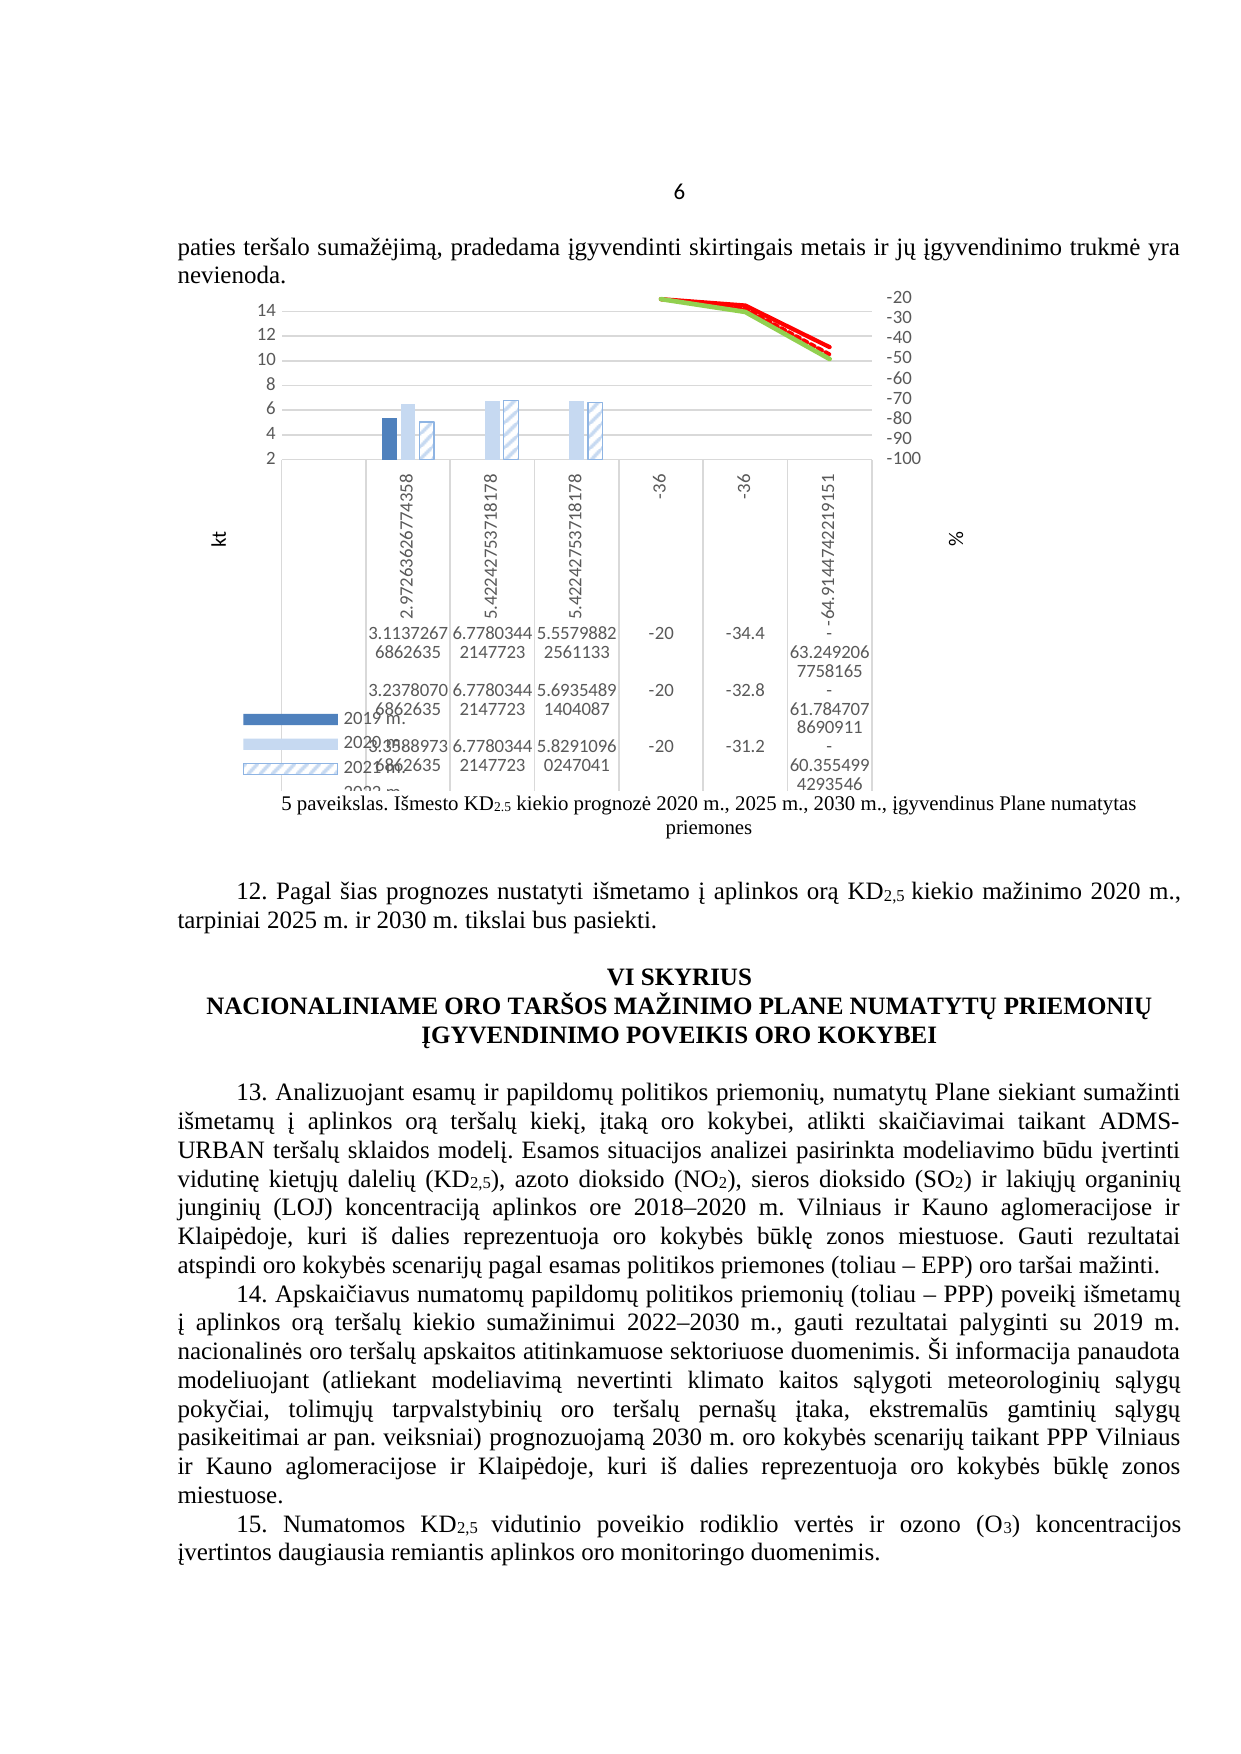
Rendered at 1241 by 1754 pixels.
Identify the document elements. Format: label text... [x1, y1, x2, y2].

text VI SKYRIUS [177, 962, 1181, 991]
text 14. Apskaičiavus numatomų papildomų politikos priemonių (toliau – PPP) poveikį išmetamų į aplinkos orą teršalų kiekio sumažinimui 2022–2030 m., gauti rezultatai palyginti su 2019 m. nacionalinės oro teršalų apskaitos atitinkamuose sektoriuose duomenimis. Ši informacija panaudota modeliuojant (atliekant modeliavimą nevertinti klimato kaitos sąlygoti meteorologinių sąlygų pokyčiai, tolimųjų tarpvalstybinių oro teršalų pernašų įtaka, ekstremalūs gamtinių sąlygų pasikeitimai ar pan. veiksniai) prognozuojamą 2030 m. oro kokybės scenarijų taikant PPP Vilniaus ir Kauno aglomeracijose ir Klaipėdoje, kuri iš dalies reprezentuoja oro kokybės būklę zonos miestuose. [177, 1279, 1181, 1509]
text paties teršalo sumažėjimą, pradedama įgyvendinti skirtingais metais ir jų įgyvendinimo trukmė yra nevienoda. [177, 232, 1181, 289]
text NACIONALINIAME ORO TARŠOS MAŽINIMO PLANE NUMATYTŲ PRIEMONIŲ ĮGYVENDINIMO POVEIKIS ORO KOKYBEI [177, 991, 1181, 1049]
text 5 paveikslas. Išmesto KD2.5 kiekio prognozė 2020 m., 2025 m., 2030 m., įgyvendinus Plane numatytas priemones [236, 791, 1181, 839]
text 12. Pagal šias prognozes nustatyti išmetamo į aplinkos orą KD2,5 kiekio mažinimo 2020 m., tarpiniai 2025 m. ir 2030 m. tikslai bus pasiekti. [177, 876, 1181, 934]
text 13. Analizuojant esamų ir papildomų politikos priemonių, numatytų Plane siekiant sumažinti išmetamų į aplinkos orą teršalų kiekį, įtaką oro kokybei, atlikti skaičiavimai taikant ADMS-URBAN teršalų sklaidos modelį. Esamos situacijos analizei pasirinkta modeliavimo būdu įvertinti vidutinę kietųjų dalelių (KD2,5), azoto dioksido (NO2), sieros dioksido (SO2) ir lakiųjų organinių junginių (LOJ) koncentraciją aplinkos ore 2018–2020 m. Vilniaus ir Kauno aglomeracijose ir Klaipėdoje, kuri iš dalies reprezentuoja oro kokybės būklę zonos miestuose. Gauti rezultatai atspindi oro kokybės scenarijų pagal esamas politikos priemones (toliau – EPP) oro taršai mažinti. [177, 1077, 1181, 1279]
text 15. Numatomos KD2,5 vidutinio poveikio rodiklio vertės ir ozono (O3) koncentracijos įvertintos daugiausia remiantis aplinkos oro monitoringo duomenimis. [177, 1509, 1181, 1566]
